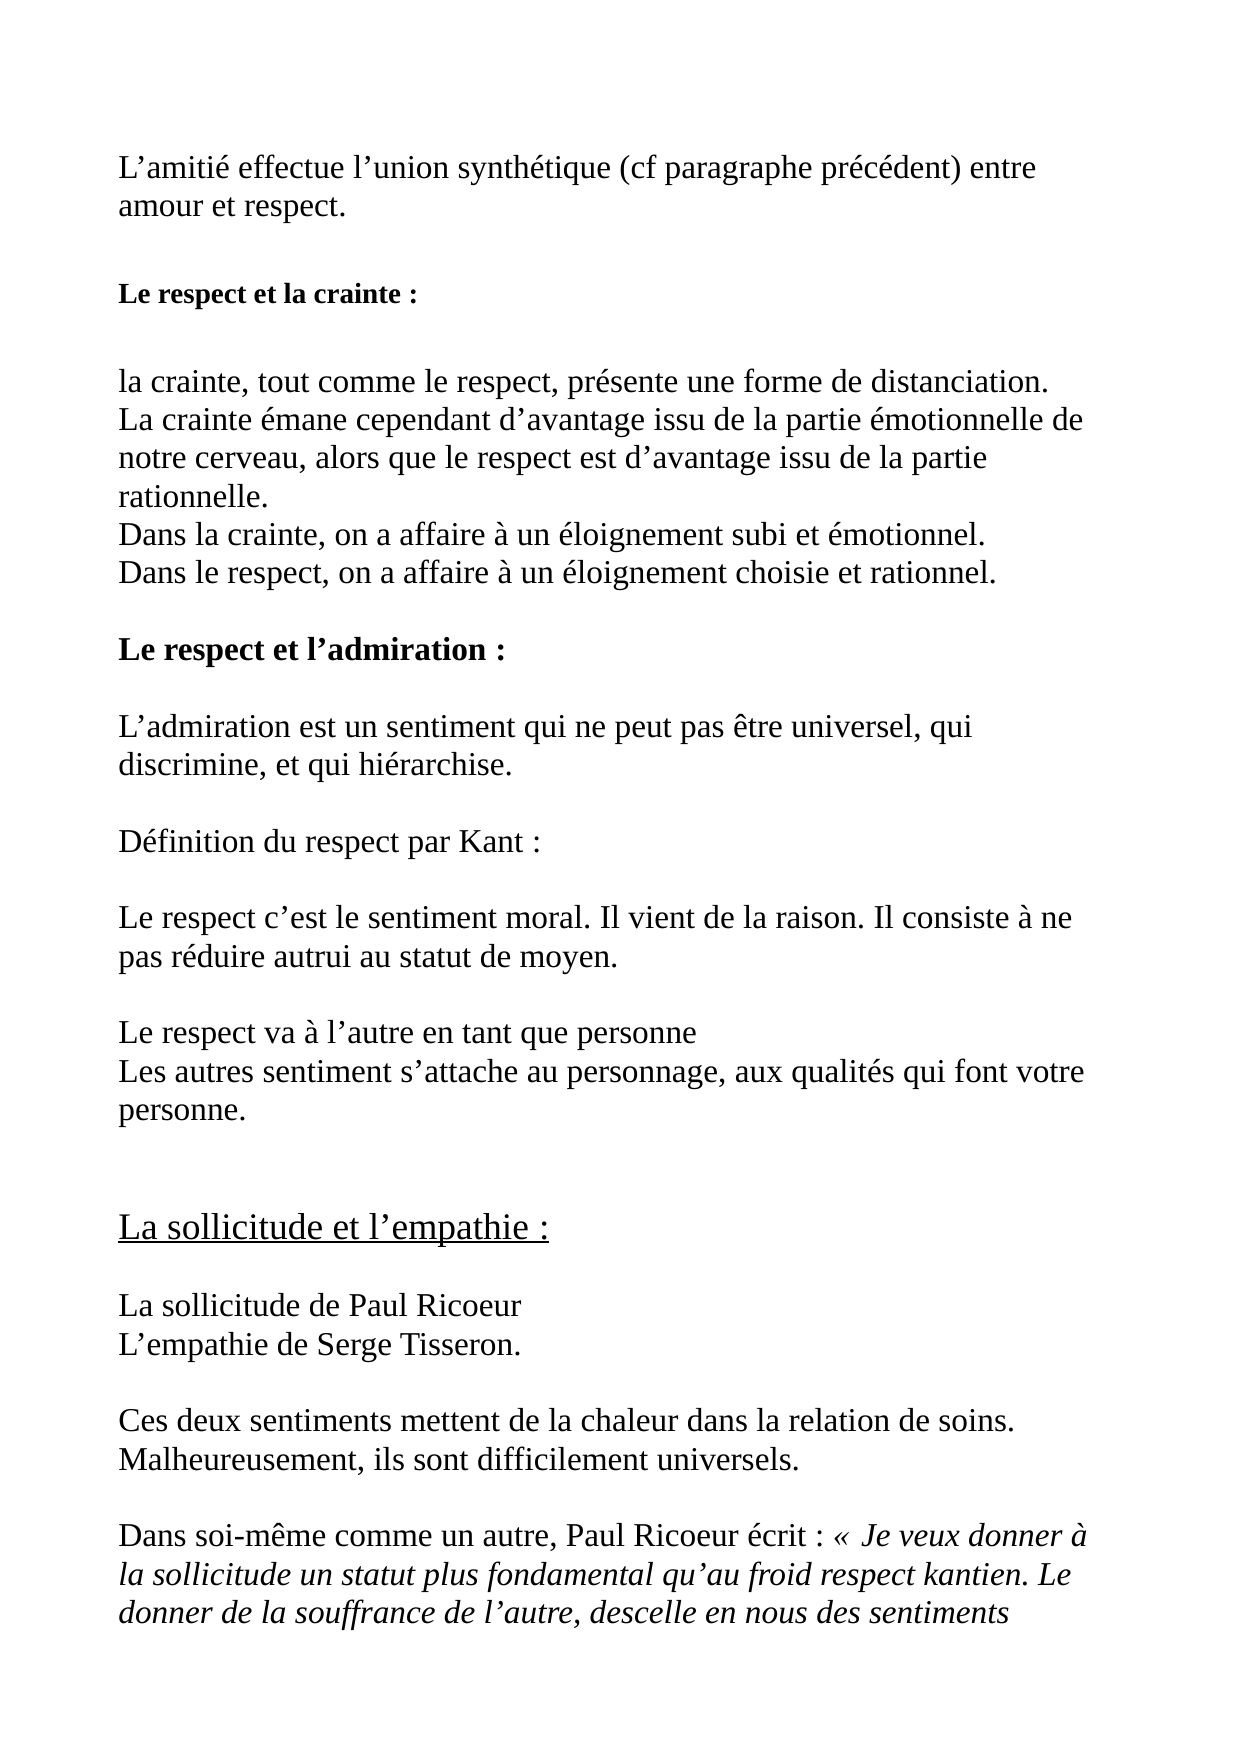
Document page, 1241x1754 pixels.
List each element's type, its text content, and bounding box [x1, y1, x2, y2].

text Dans le respect, on a affaire à un éloignement choisie et rationnel. [118, 552, 1122, 591]
text la crainte, tout comme le respect, présente une forme de distanciation. [118, 361, 1122, 399]
text Les autres sentiment s’attache au personnage, aux qualités qui font votre personne. [118, 1051, 1122, 1127]
text Dans la crainte, on a affaire à un éloignement subi et émotionnel. [118, 514, 1122, 552]
text Le respect et l’admiration : [118, 629, 1122, 667]
text Définition du respect par Kant : [118, 821, 1122, 859]
text Le respect c’est le sentiment moral. Il vient de la raison. Il consiste à ne pas réduire autrui au statut de moyen. [118, 897, 1122, 974]
text La sollicitude et l’empathie : [118, 1204, 1122, 1247]
text L’amitié effectue l’union synthétique (cf paragraphe précédent) entre amour et respect. [118, 147, 1122, 223]
text La crainte émane cependant d’avantage issu de la partie émotionnelle de notre cerveau, alors que le respect est d’avantage issu de la partie rationnelle. [118, 399, 1122, 514]
subtitle Le respect et la crainte : [118, 276, 1122, 310]
text Dans soi-même comme un autre, Paul Ricoeur écrit : « Je veux donner à la sollicitude un statut plus fondamental qu’au froid respect kantien. Le donner de la souffrance de l’autre, descelle en nous des sentiments [118, 1516, 1122, 1631]
text Ces deux sentiments mettent de la chaleur dans la relation de soins. Malheureusement, ils sont difficilement universels. [118, 1401, 1122, 1477]
text L’empathie de Serge Tisseron. [118, 1324, 1122, 1362]
text La sollicitude de Paul Ricoeur [118, 1286, 1122, 1324]
text L’admiration est un sentiment qui ne peut pas être universel, qui discrimine, et qui hiérarchise. [118, 706, 1122, 782]
text Le respect va à l’autre en tant que personne [118, 1012, 1122, 1051]
